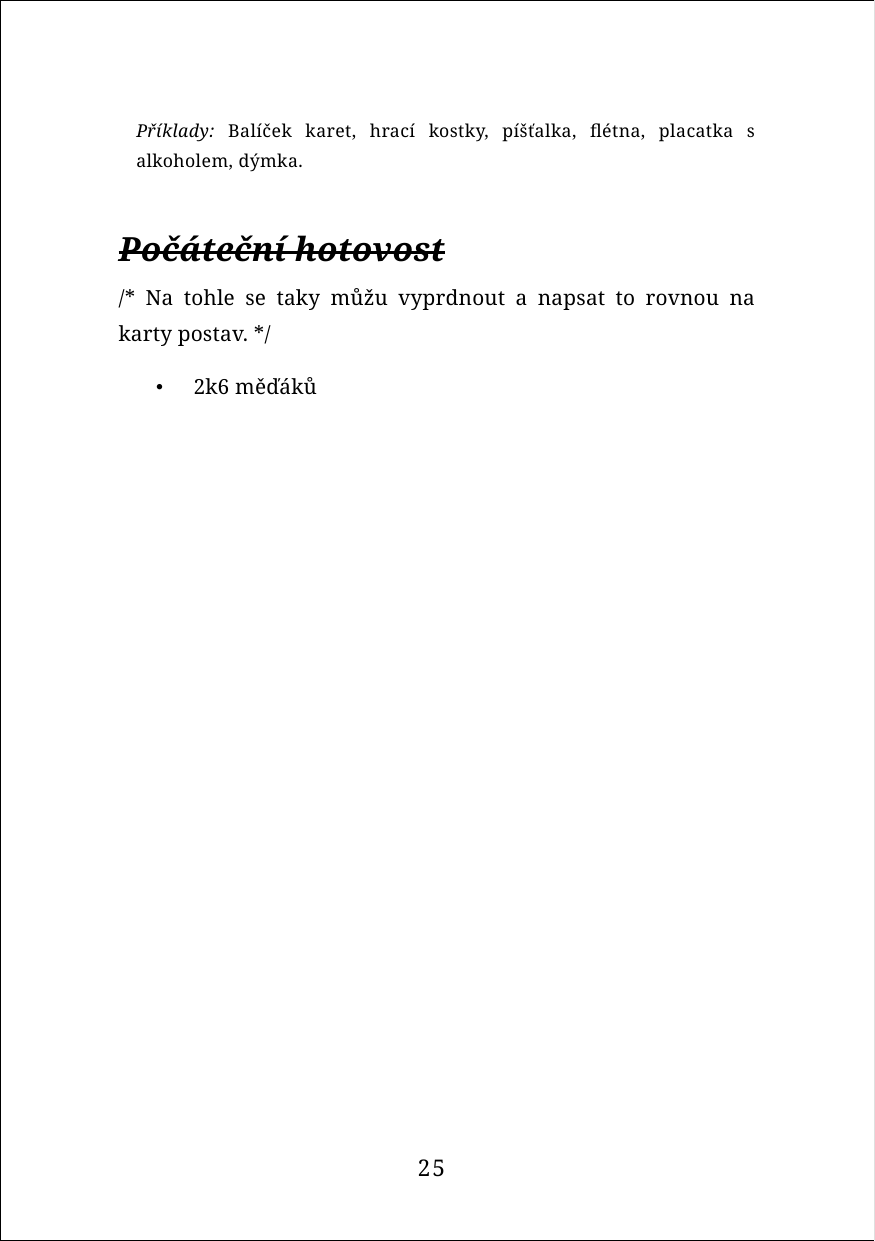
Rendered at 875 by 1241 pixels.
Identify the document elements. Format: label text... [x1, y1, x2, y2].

text Příklady: Balíček karet, hrací kostky, píšťalka, flétna, placatka s alkoholem, dýmka. [136, 118, 756, 173]
text /* Na tohle se taky můžu vyprdnout a napsat to rovnou na karty postav. */ [118, 283, 756, 347]
subtitle Počáteční hotovost [118, 226, 756, 271]
list 2k6 měďáků [156, 372, 756, 400]
